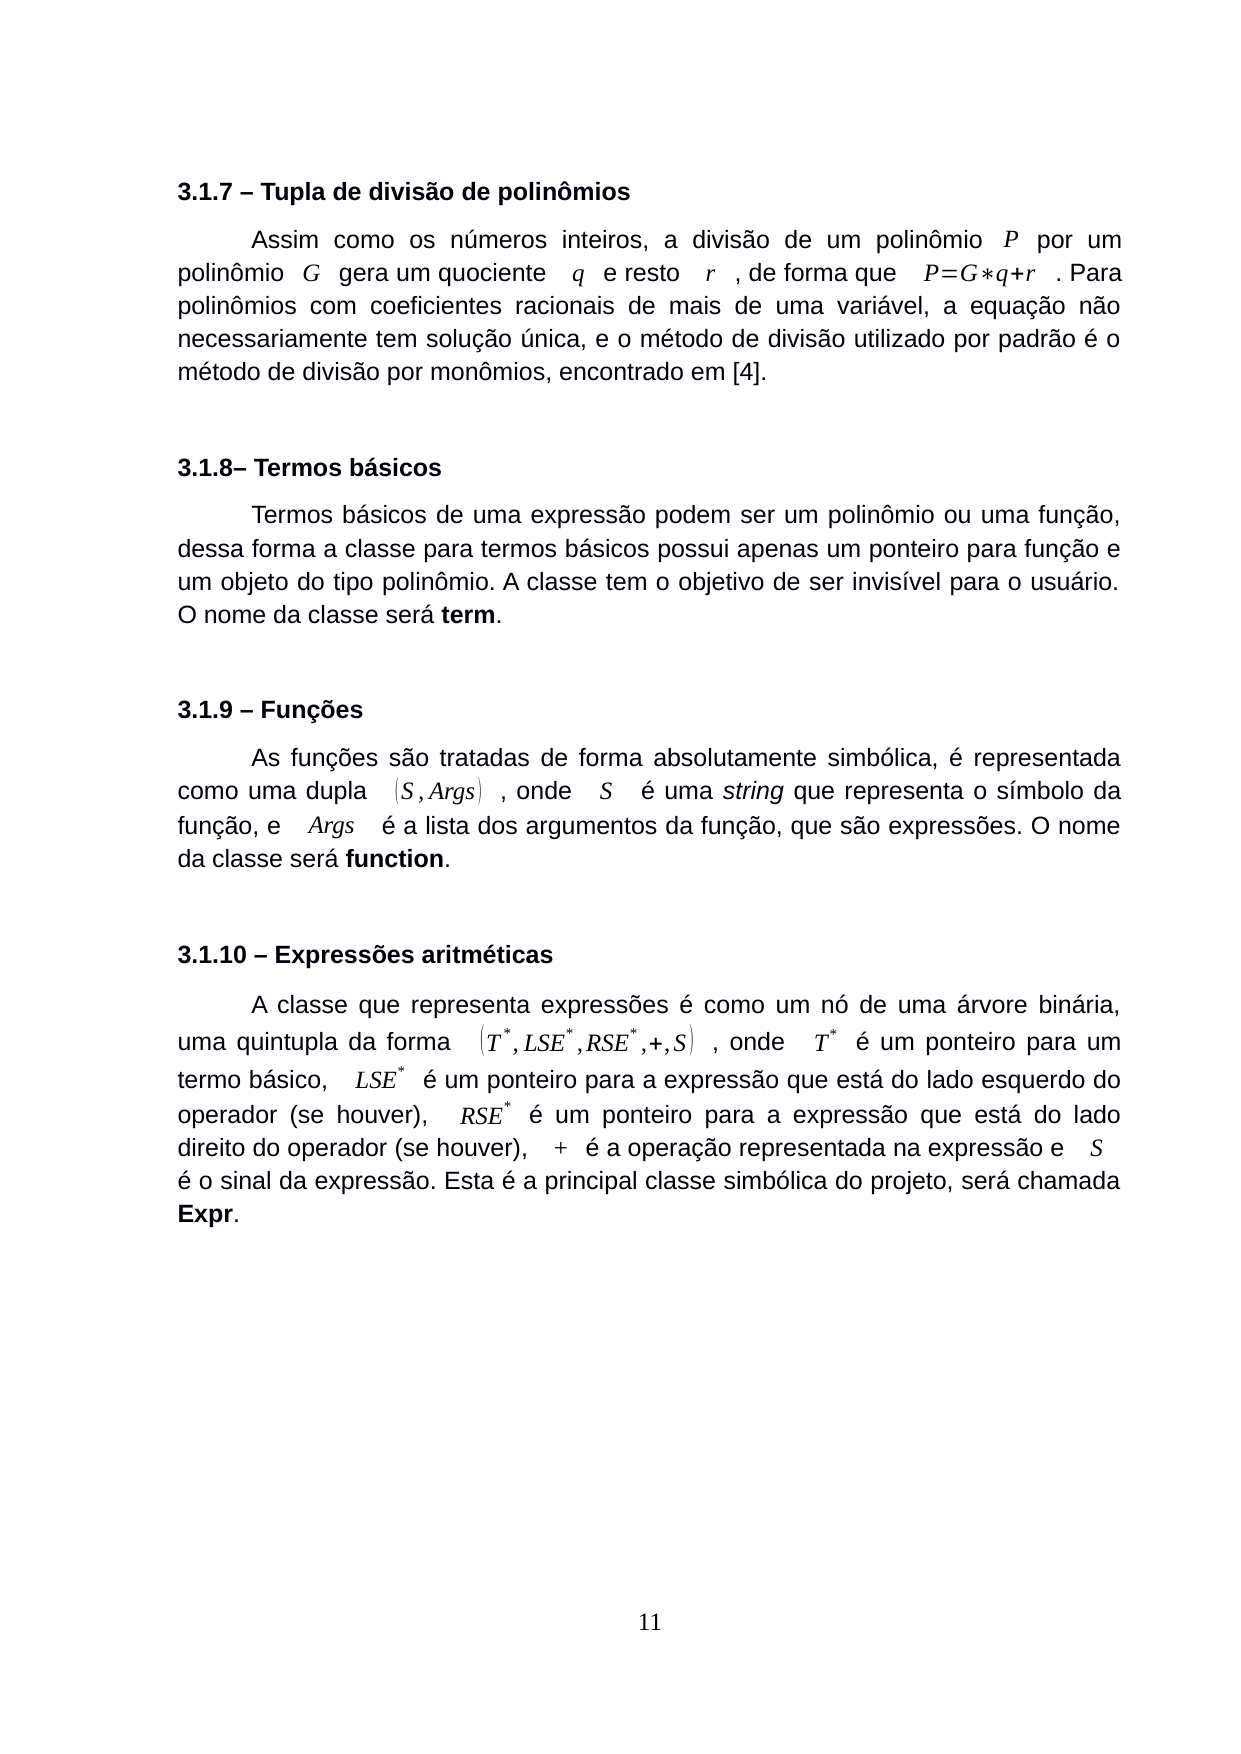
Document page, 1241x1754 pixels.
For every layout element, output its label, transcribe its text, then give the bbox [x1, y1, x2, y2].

text 3.1.8– Termos básicos [177, 453, 1122, 481]
text Termos básicos de uma expressão podem ser um polinômio ou uma função, dessa forma a classe para termos básicos possui apenas um ponteiro para função e um objeto do tipo polinômio. A classe tem o objetivo de ser invisível para o usuário. O nome da classe será term. [177, 501, 1122, 628]
text As funções são tratadas de forma absolutamente simbólica, é representada como uma dupla , onde é uma string que representa o símbolo da função, e é a lista dos argumentos da função, que são expressões. O nome da classe será function. [177, 743, 1122, 873]
text A classe que representa expressões é como um nó de uma árvore binária, uma quintupla da forma , onde é um ponteiro para um termo básico, é um ponteiro para a expressão que está do lado esquerdo do operador (se houver), é um ponteiro para a expressão que está do lado direito do operador (se houver), é a operação representada na expressão e é o sinal da expressão. Esta é a principal classe simbólica do projeto, será chamada Expr. [177, 990, 1122, 1228]
text 3.1.7 – Tupla de divisão de polinômios [177, 177, 1122, 206]
text 3.1.9 – Funções [177, 695, 1122, 724]
text Assim como os números inteiros, a divisão de um polinômiopor um polinômiogera um quociente e resto , de forma que . Para polinômios com coeficientes racionais de mais de uma variável, a equação não necessariamente tem solução única, e o método de divisão utilizado por padrão é o método de divisão por monômios, encontrado em [4]. [177, 225, 1122, 386]
text 3.1.10 – Expressões aritméticas [177, 939, 1122, 968]
